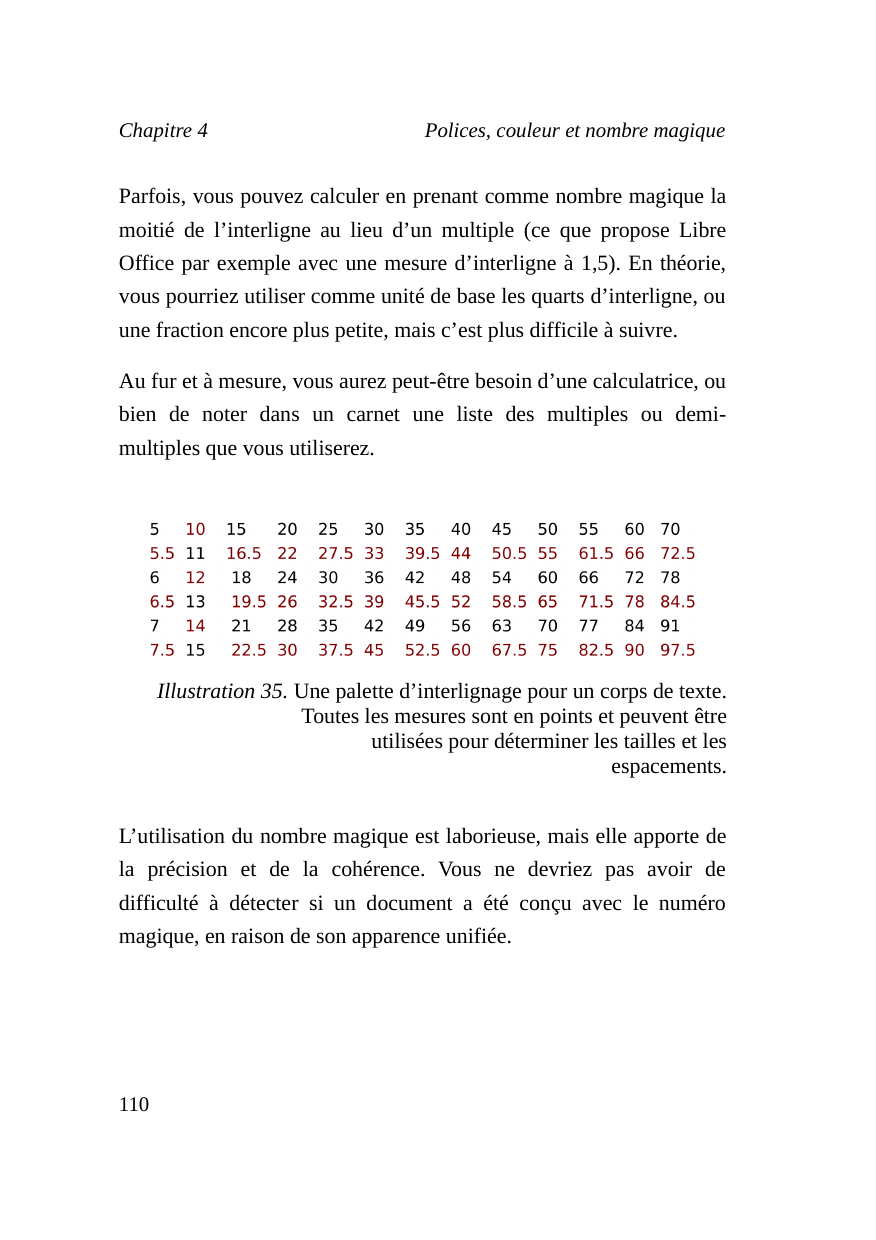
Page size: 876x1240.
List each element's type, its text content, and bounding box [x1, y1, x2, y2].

subtitle Une palette d’interlignage pour un corps de texte. Toutes les mesures sont en points et peuvent être utilisées pour déterminer les tailles et les espacements. [119, 678, 727, 778]
picture [139, 514, 707, 663]
text Au fur et à mesure, vous aurez peut-être besoin d’une calculatrice, ou bien de noter dans un carnet une liste des multiples ou demi-multiples que vous utiliserez. [119, 362, 727, 462]
text L’utilisation du nombre magique est laborieuse, mais elle apporte de la précision et de la cohérence. Vous ne devriez pas avoir de difficulté à détecter si un document a été conçu avec le numéro magique, en raison de son apparence unifiée. [119, 817, 727, 950]
text Parfois, vous pouvez calculer en prenant comme nombre magique la moitié de l’interligne au lieu d’un multiple (ce que propose Libre Office par exemple avec une mesure d’interligne à 1,5). En théorie, vous pourriez utiliser comme unité de base les quarts d’interligne, ou une fraction encore plus petite, mais c’est plus difficile à suivre. [119, 177, 727, 344]
